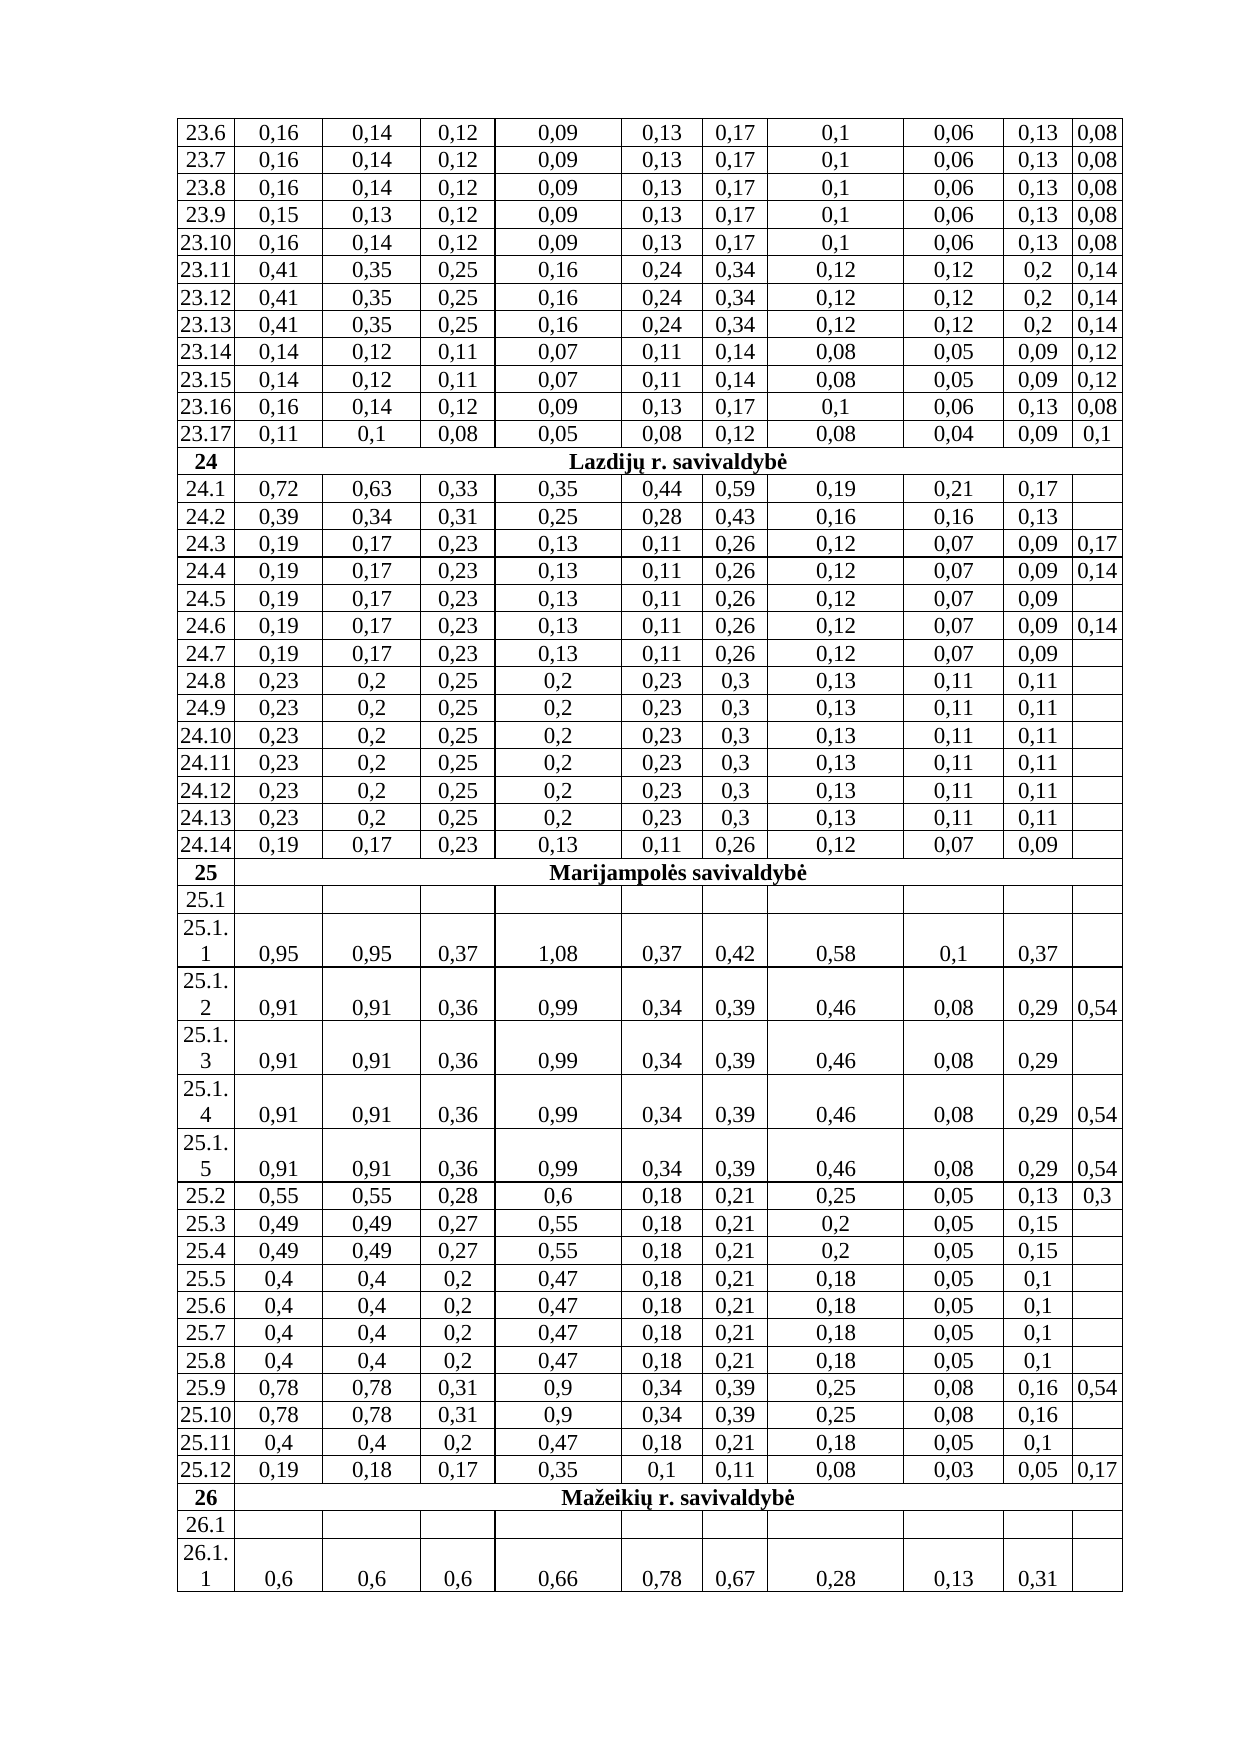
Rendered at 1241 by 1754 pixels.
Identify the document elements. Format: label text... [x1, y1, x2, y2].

table_cell 0,39 [703, 1402, 767, 1428]
table_cell 0,11 [904, 695, 1003, 721]
table_cell 0,4 [323, 1265, 420, 1291]
table_cell [1004, 1511, 1072, 1537]
table_cell 0,11 [904, 777, 1003, 803]
table_cell [1073, 667, 1122, 693]
table_cell 0,3 [703, 777, 767, 803]
table_cell 0,47 [496, 1429, 621, 1455]
table_cell 0,23 [421, 640, 494, 666]
table_cell 0,12 [703, 421, 767, 447]
table_cell 0,18 [622, 1210, 702, 1236]
table_cell 0,27 [421, 1210, 494, 1236]
table_cell 0,16 [235, 174, 322, 200]
table_cell 0,34 [703, 311, 767, 337]
table_cell [1004, 886, 1072, 913]
table_cell 0,46 [768, 1021, 903, 1074]
table_cell 0,13 [496, 612, 621, 639]
table_cell 0,14 [1073, 311, 1122, 337]
table_cell 0,36 [421, 1129, 494, 1181]
table_cell 0,91 [235, 1129, 322, 1181]
table_cell 0,21 [703, 1292, 767, 1318]
table_cell 0,25 [421, 667, 494, 693]
table_cell 0,25 [421, 722, 494, 748]
table_cell 0,91 [323, 968, 420, 1020]
table_cell [1073, 886, 1122, 913]
table_cell 0,25 [421, 749, 494, 776]
table_cell 0,25 [768, 1183, 903, 1209]
table_cell 0,12 [1073, 338, 1122, 365]
table_cell 0,13 [1004, 1183, 1072, 1209]
table_cell 0,11 [421, 338, 494, 365]
table_cell 0,08 [1073, 174, 1122, 200]
table_cell 0,11 [622, 558, 702, 584]
table_cell 0,4 [235, 1292, 322, 1318]
table_cell [1073, 503, 1122, 529]
table_cell 23.6 [178, 119, 234, 146]
table_cell 0,13 [622, 147, 702, 173]
table_cell 0,47 [496, 1292, 621, 1318]
table_cell 0,25 [421, 777, 494, 803]
table_cell 0,17 [421, 1456, 494, 1483]
table_cell 0,19 [235, 530, 322, 556]
table_cell 0,16 [496, 311, 621, 337]
table_cell 0,09 [496, 229, 621, 255]
table_cell 0,17 [703, 174, 767, 200]
table_cell 0,29 [1004, 1075, 1072, 1128]
table_cell [1073, 695, 1122, 721]
table_cell 0,24 [622, 256, 702, 282]
table_cell 0,08 [904, 1402, 1003, 1428]
table_cell [1073, 1210, 1122, 1236]
table_cell 25.8 [178, 1347, 234, 1373]
table_cell 0,17 [1073, 1456, 1122, 1483]
table_cell [496, 886, 621, 913]
table_cell 0,11 [1004, 777, 1072, 803]
table_cell [421, 886, 494, 913]
table_cell [904, 1511, 1003, 1537]
table_cell [1073, 1511, 1122, 1537]
table_cell 0,23 [235, 749, 322, 776]
table_cell 0,19 [235, 558, 322, 584]
table_cell 24.14 [178, 831, 234, 858]
table_cell 23.7 [178, 147, 234, 173]
table_cell Marijampolės savivaldybė [235, 859, 1122, 885]
table_cell 0,3 [703, 695, 767, 721]
table_cell 0,08 [421, 421, 494, 447]
table_cell 0,08 [904, 968, 1003, 1020]
table_cell 0,49 [235, 1237, 322, 1263]
table_cell 0,24 [622, 311, 702, 337]
table_cell [323, 1511, 420, 1537]
table_cell 0,4 [235, 1429, 322, 1455]
table_cell 0,14 [235, 366, 322, 392]
table_cell 0,14 [1073, 558, 1122, 584]
table_cell 0,46 [768, 1075, 903, 1128]
table_cell 0,4 [235, 1265, 322, 1291]
table_cell 0,66 [496, 1539, 621, 1591]
table_cell 0,09 [496, 174, 621, 200]
table_cell 0,34 [622, 968, 702, 1020]
table_cell 0,29 [1004, 1129, 1072, 1181]
table_cell 0,34 [622, 1075, 702, 1128]
table_cell 0,11 [904, 667, 1003, 693]
table_cell [1073, 1319, 1122, 1346]
table_cell [1073, 749, 1122, 776]
table_cell 0,23 [235, 722, 322, 748]
table_cell 0,1 [1004, 1265, 1072, 1291]
table_cell 0,16 [235, 119, 322, 146]
table_cell 0,17 [323, 585, 420, 611]
table_cell 0,55 [496, 1237, 621, 1263]
table_cell 0,14 [323, 119, 420, 146]
table_cell 0,2 [323, 722, 420, 748]
table_cell [1073, 777, 1122, 803]
table_cell 0,35 [496, 1456, 621, 1483]
table_cell 1,08 [496, 914, 621, 966]
table_cell 0,17 [703, 147, 767, 173]
table_cell 0,18 [768, 1347, 903, 1373]
table_cell 0,2 [421, 1265, 494, 1291]
table_cell 0,11 [622, 831, 702, 858]
table_cell 25.1.3 [178, 1021, 234, 1074]
table_cell 0,25 [496, 503, 621, 529]
table_cell 25.12 [178, 1456, 234, 1483]
table_cell 0,12 [768, 284, 903, 310]
table_cell 0,23 [622, 777, 702, 803]
table_cell 0,47 [496, 1347, 621, 1373]
table_cell [768, 886, 903, 913]
table_cell 0,23 [421, 831, 494, 858]
table_cell 24.7 [178, 640, 234, 666]
table_cell 0,2 [421, 1292, 494, 1318]
table_cell 0,2 [496, 667, 621, 693]
table_cell 0,16 [1004, 1374, 1072, 1401]
table_cell 0,23 [622, 722, 702, 748]
table_cell 0,26 [703, 612, 767, 639]
table_cell 0,18 [323, 1456, 420, 1483]
table_cell Mažeikių r. savivaldybė [235, 1484, 1122, 1510]
table_cell 0,11 [904, 749, 1003, 776]
table_cell 24.13 [178, 804, 234, 830]
table_cell 0,11 [1004, 804, 1072, 830]
table_cell 0,07 [496, 366, 621, 392]
table_cell 0,39 [703, 968, 767, 1020]
table_cell 0,06 [904, 119, 1003, 146]
table_cell 0,2 [421, 1429, 494, 1455]
table_cell 0,1 [768, 229, 903, 255]
table_cell 0,2 [496, 777, 621, 803]
table_cell 0,18 [768, 1319, 903, 1346]
table_cell 24.2 [178, 503, 234, 529]
table_cell 0,23 [421, 558, 494, 584]
table_cell 0,21 [703, 1429, 767, 1455]
table_cell 0,6 [235, 1539, 322, 1591]
table_cell 0,1 [1004, 1347, 1072, 1373]
table_cell [421, 1511, 494, 1537]
table_cell 0,23 [421, 585, 494, 611]
table_cell 25 [178, 859, 234, 885]
table_cell 0,2 [323, 804, 420, 830]
table_cell 0,11 [622, 585, 702, 611]
table_cell 0,07 [496, 338, 621, 365]
table_cell 0,67 [703, 1539, 767, 1591]
table_cell [1073, 804, 1122, 830]
table_cell 0,08 [1073, 393, 1122, 419]
table_cell 0,34 [703, 284, 767, 310]
table_cell 0,36 [421, 968, 494, 1020]
table_cell 0,34 [622, 1374, 702, 1401]
table_cell 0,33 [421, 475, 494, 502]
table_cell 0,55 [235, 1183, 322, 1209]
table_cell [1073, 1347, 1122, 1373]
table_cell 0,12 [421, 147, 494, 173]
table_cell 25.1.2 [178, 968, 234, 1020]
table_cell 0,54 [1073, 1129, 1122, 1181]
table_cell 0,1 [1004, 1319, 1072, 1346]
table_cell 0,14 [1073, 612, 1122, 639]
table_cell 0,13 [496, 640, 621, 666]
table_cell 0,1 [904, 914, 1003, 966]
table_cell 0,2 [496, 722, 621, 748]
table_cell 0,11 [622, 530, 702, 556]
table_cell 0,1 [1073, 421, 1122, 447]
table_cell 0,13 [768, 804, 903, 830]
table_cell 0,11 [1004, 722, 1072, 748]
table_cell 0,18 [768, 1292, 903, 1318]
table_cell 0,23 [235, 804, 322, 830]
table_cell 0,41 [235, 284, 322, 310]
table_cell 0,08 [768, 338, 903, 365]
table_cell 0,13 [768, 695, 903, 721]
table_cell 0,13 [1004, 147, 1072, 173]
table_cell 23.16 [178, 393, 234, 419]
table_cell 25.1.5 [178, 1129, 234, 1181]
table_cell 0,29 [1004, 968, 1072, 1020]
table_cell 0,9 [496, 1402, 621, 1428]
table_cell 26 [178, 1484, 234, 1510]
table_cell 0,3 [703, 804, 767, 830]
table_cell 0,39 [235, 503, 322, 529]
table_cell 0,21 [703, 1210, 767, 1236]
table_cell 0,12 [768, 831, 903, 858]
table_cell 0,2 [323, 777, 420, 803]
table_cell 0,13 [1004, 174, 1072, 200]
table_cell 0,06 [904, 201, 1003, 228]
table_cell 0,13 [496, 558, 621, 584]
table_cell 0,13 [622, 393, 702, 419]
table_cell 0,31 [421, 1402, 494, 1428]
table_cell 0,25 [768, 1402, 903, 1428]
table_cell 0,16 [496, 256, 621, 282]
table_cell 23.13 [178, 311, 234, 337]
table_cell [1073, 914, 1122, 966]
table_cell 0,36 [421, 1075, 494, 1128]
table_cell 0,31 [421, 1374, 494, 1401]
table_cell 0,14 [1073, 256, 1122, 282]
table_cell 0,25 [421, 284, 494, 310]
table_cell 0,39 [703, 1075, 767, 1128]
table_cell 24.8 [178, 667, 234, 693]
table_cell 0,12 [768, 530, 903, 556]
table_cell 0,09 [1004, 421, 1072, 447]
table_cell 0,13 [496, 831, 621, 858]
table_cell 0,05 [904, 366, 1003, 392]
table_cell 0,08 [768, 421, 903, 447]
table_cell 0,12 [904, 284, 1003, 310]
table_cell [1073, 585, 1122, 611]
table_cell 0,23 [622, 749, 702, 776]
table_cell [1073, 1539, 1122, 1591]
table_cell 23.9 [178, 201, 234, 228]
table_cell 0,35 [323, 311, 420, 337]
table_cell 25.1.1 [178, 914, 234, 966]
table_cell 0,34 [622, 1402, 702, 1428]
table_cell 25.10 [178, 1402, 234, 1428]
table_cell [1073, 1265, 1122, 1291]
table_cell 0,6 [496, 1183, 621, 1209]
table_cell 0,39 [703, 1374, 767, 1401]
table_cell 0,12 [323, 366, 420, 392]
table_cell 0,15 [1004, 1210, 1072, 1236]
table_cell 0,55 [323, 1183, 420, 1209]
table_cell 0,06 [904, 174, 1003, 200]
table_cell [235, 886, 322, 913]
table_cell 0,13 [1004, 201, 1072, 228]
table_cell 0,31 [1004, 1539, 1072, 1591]
table_cell 26.1.1 [178, 1539, 234, 1591]
table_cell 0,2 [1004, 256, 1072, 282]
table_cell 0,99 [496, 1075, 621, 1128]
table_cell 0,21 [703, 1319, 767, 1346]
table_cell 0,23 [235, 777, 322, 803]
table_cell 0,12 [768, 256, 903, 282]
table_cell 0,06 [904, 393, 1003, 419]
table_cell 0,08 [768, 1456, 903, 1483]
table_cell 25.3 [178, 1210, 234, 1236]
table_cell 0,05 [904, 1429, 1003, 1455]
table_cell 0,4 [235, 1319, 322, 1346]
table_cell 0,91 [323, 1021, 420, 1074]
table_cell 0,13 [1004, 119, 1072, 146]
table_cell 24.11 [178, 749, 234, 776]
table_cell 0,78 [323, 1402, 420, 1428]
table_cell 0,19 [235, 585, 322, 611]
table_cell 0,11 [622, 366, 702, 392]
table_cell 0,21 [703, 1347, 767, 1373]
table_cell 23.10 [178, 229, 234, 255]
table_cell 24.5 [178, 585, 234, 611]
table_cell 0,12 [1073, 366, 1122, 392]
table_cell 0,16 [904, 503, 1003, 529]
table_cell 0,26 [703, 530, 767, 556]
table_cell 0,99 [496, 968, 621, 1020]
table_cell 0,11 [904, 804, 1003, 830]
table_cell 0,44 [622, 475, 702, 502]
table_cell 0,11 [1004, 695, 1072, 721]
table_cell 0,49 [323, 1237, 420, 1263]
table_cell 0,08 [1073, 119, 1122, 146]
table_cell 0,2 [323, 667, 420, 693]
table_cell 0,1 [323, 421, 420, 447]
table_cell 0,14 [235, 338, 322, 365]
table_cell 23.11 [178, 256, 234, 282]
table_cell 0,99 [496, 1129, 621, 1181]
table_cell 0,08 [1073, 201, 1122, 228]
table_cell 0,16 [496, 284, 621, 310]
table_cell 0,13 [496, 585, 621, 611]
table_cell 0,19 [768, 475, 903, 502]
table_cell 0,28 [421, 1183, 494, 1209]
table_cell 0,11 [421, 366, 494, 392]
table_cell 0,17 [703, 119, 767, 146]
table_cell 0,6 [421, 1539, 494, 1591]
table_cell 0,09 [496, 119, 621, 146]
table_cell 0,17 [703, 393, 767, 419]
table_cell 0,4 [235, 1347, 322, 1373]
table_cell 0,11 [622, 338, 702, 365]
table_cell [235, 1511, 322, 1537]
table_cell 0,16 [235, 147, 322, 173]
table_cell 0,24 [622, 284, 702, 310]
table_cell 0,11 [622, 640, 702, 666]
table_cell 0,4 [323, 1319, 420, 1346]
table_cell 0,23 [622, 804, 702, 830]
table_cell 0,4 [323, 1292, 420, 1318]
table_cell 0,2 [421, 1347, 494, 1373]
table_cell 0,07 [904, 831, 1003, 858]
table_cell 0,34 [703, 256, 767, 282]
table_cell 0,37 [1004, 914, 1072, 966]
table_cell 0,1 [768, 119, 903, 146]
table_cell 0,09 [1004, 558, 1072, 584]
table_cell 0,09 [1004, 831, 1072, 858]
table_cell 0,1 [1004, 1292, 1072, 1318]
table_cell 0,07 [904, 585, 1003, 611]
table_cell 0,95 [323, 914, 420, 966]
table_cell 0,25 [768, 1374, 903, 1401]
table_cell 0,05 [904, 1265, 1003, 1291]
table_cell 0,2 [1004, 311, 1072, 337]
table_cell 0,13 [622, 201, 702, 228]
table_cell 0,12 [768, 640, 903, 666]
table_cell 24.1 [178, 475, 234, 502]
table_cell [1073, 1021, 1122, 1074]
table_cell 0,08 [622, 421, 702, 447]
table_cell 0,49 [235, 1210, 322, 1236]
table_cell 0,1 [768, 147, 903, 173]
table_cell 0,05 [904, 1237, 1003, 1263]
table_cell 0,05 [904, 338, 1003, 365]
table_cell 0,12 [421, 229, 494, 255]
table_cell 0,05 [904, 1183, 1003, 1209]
table_cell 0,14 [323, 147, 420, 173]
table_cell 0,3 [703, 722, 767, 748]
table_cell 0,19 [235, 640, 322, 666]
table_cell 0,21 [703, 1237, 767, 1263]
table_cell 0,78 [235, 1402, 322, 1428]
table_cell 0,09 [496, 393, 621, 419]
table_cell 0,18 [622, 1292, 702, 1318]
table_cell 0,2 [496, 695, 621, 721]
table_cell 0,23 [622, 695, 702, 721]
table_cell 0,17 [323, 612, 420, 639]
table_cell 0,08 [1073, 229, 1122, 255]
table_cell [496, 1511, 621, 1537]
table_cell 0,06 [904, 229, 1003, 255]
table_cell 23.15 [178, 366, 234, 392]
table_cell 0,14 [703, 366, 767, 392]
table_cell 0,05 [904, 1292, 1003, 1318]
table_cell 0,3 [703, 749, 767, 776]
table_cell 0,4 [323, 1347, 420, 1373]
table_cell [622, 1511, 702, 1537]
table_cell 25.2 [178, 1183, 234, 1209]
table_cell 0,42 [703, 914, 767, 966]
table_cell 0,6 [323, 1539, 420, 1591]
table_cell 0,36 [421, 1021, 494, 1074]
table_cell [1073, 640, 1122, 666]
table_cell 0,06 [904, 147, 1003, 173]
table_cell 0,46 [768, 968, 903, 1020]
table_cell 0,09 [1004, 338, 1072, 365]
table_cell 0,14 [1073, 284, 1122, 310]
table_cell 0,2 [1004, 284, 1072, 310]
table_cell 0,09 [1004, 612, 1072, 639]
table_cell 0,34 [323, 503, 420, 529]
table_cell 0,23 [421, 612, 494, 639]
table_cell 0,46 [768, 1129, 903, 1181]
table_cell 0,3 [703, 667, 767, 693]
table_cell 0,14 [703, 338, 767, 365]
table_cell 0,31 [421, 503, 494, 529]
table_cell 0,17 [703, 229, 767, 255]
table_cell 0,49 [323, 1210, 420, 1236]
table_cell 0,08 [904, 1075, 1003, 1128]
table_cell 0,2 [496, 804, 621, 830]
table_cell 0,18 [768, 1429, 903, 1455]
table_cell 0,91 [235, 1075, 322, 1128]
table_cell 0,17 [1004, 475, 1072, 502]
table_cell 0,07 [904, 558, 1003, 584]
table_cell 0,09 [1004, 530, 1072, 556]
table_cell 0,13 [323, 201, 420, 228]
table_cell 0,11 [1004, 667, 1072, 693]
table_cell 25.6 [178, 1292, 234, 1318]
table_cell 0,17 [703, 201, 767, 228]
table_cell 0,55 [496, 1210, 621, 1236]
table_cell 0,47 [496, 1319, 621, 1346]
table_cell 0,91 [235, 1021, 322, 1074]
table_cell [1073, 475, 1122, 502]
table_cell 0,37 [622, 914, 702, 966]
table_cell [1073, 1292, 1122, 1318]
table_cell 0,35 [323, 284, 420, 310]
table_cell 0,43 [703, 503, 767, 529]
table_cell 0,47 [496, 1265, 621, 1291]
table_cell 0,2 [323, 695, 420, 721]
table_cell 25.4 [178, 1237, 234, 1263]
table_cell 0,17 [323, 831, 420, 858]
table_cell 0,91 [235, 968, 322, 1020]
table_cell [768, 1511, 903, 1537]
table_cell 0,34 [622, 1021, 702, 1074]
table_cell 23.8 [178, 174, 234, 200]
table_cell 23.12 [178, 284, 234, 310]
table_cell 0,15 [235, 201, 322, 228]
table_cell [703, 886, 767, 913]
table_cell 0,13 [496, 530, 621, 556]
table_cell 0,17 [323, 558, 420, 584]
table_cell [622, 886, 702, 913]
table_cell [1073, 831, 1122, 858]
table_cell 0,59 [703, 475, 767, 502]
table_cell 0,13 [904, 1539, 1003, 1591]
table_cell 0,2 [323, 749, 420, 776]
table_cell 0,21 [703, 1265, 767, 1291]
table_cell 0,08 [904, 1374, 1003, 1401]
table_cell 0,28 [768, 1539, 903, 1591]
table_cell 0,09 [1004, 585, 1072, 611]
table_cell 0,2 [496, 749, 621, 776]
table_cell 25.11 [178, 1429, 234, 1455]
table_cell 26.1 [178, 1511, 234, 1537]
table_cell 0,09 [1004, 640, 1072, 666]
table_cell 0,23 [622, 667, 702, 693]
table_cell 0,11 [703, 1456, 767, 1483]
table_cell 0,18 [622, 1319, 702, 1346]
table_cell 0,23 [235, 667, 322, 693]
table_cell [323, 886, 420, 913]
table_cell 0,1 [768, 393, 903, 419]
table_cell 0,13 [622, 119, 702, 146]
table_cell 0,35 [496, 475, 621, 502]
table_cell 0,13 [622, 229, 702, 255]
table_cell 0,07 [904, 612, 1003, 639]
table_cell 24.3 [178, 530, 234, 556]
table_cell 23.17 [178, 421, 234, 447]
table_cell 0,07 [904, 530, 1003, 556]
table_cell 23.14 [178, 338, 234, 365]
table_cell 0,1 [1004, 1429, 1072, 1455]
table_cell 0,25 [421, 804, 494, 830]
table_cell 0,05 [1004, 1456, 1072, 1483]
table_cell 24.6 [178, 612, 234, 639]
table_cell 0,16 [1004, 1402, 1072, 1428]
table_cell 0,08 [768, 366, 903, 392]
table_cell 0,16 [235, 229, 322, 255]
table_cell 0,16 [768, 503, 903, 529]
table_cell 0,13 [1004, 393, 1072, 419]
table_cell 0,08 [1073, 147, 1122, 173]
table_cell 0,95 [235, 914, 322, 966]
table_cell 0,18 [768, 1265, 903, 1291]
table_cell [703, 1511, 767, 1537]
table_cell 0,72 [235, 475, 322, 502]
table_cell 0,39 [703, 1021, 767, 1074]
table_cell 0,12 [768, 612, 903, 639]
table_cell [1073, 722, 1122, 748]
table_cell 0,78 [323, 1374, 420, 1401]
table_cell 24.4 [178, 558, 234, 584]
table_cell 0,11 [235, 421, 322, 447]
table_cell 0,17 [323, 640, 420, 666]
table_cell 0,26 [703, 558, 767, 584]
table_cell 0,18 [622, 1183, 702, 1209]
table_cell 0,2 [421, 1319, 494, 1346]
table_cell 0,05 [904, 1210, 1003, 1236]
table_cell 0,13 [768, 667, 903, 693]
table_cell 0,1 [768, 201, 903, 228]
table_cell 0,2 [768, 1237, 903, 1263]
table_cell 0,12 [323, 338, 420, 365]
table_cell [904, 886, 1003, 913]
table_cell 0,13 [1004, 503, 1072, 529]
table_cell 24.12 [178, 777, 234, 803]
table_cell 24.10 [178, 722, 234, 748]
table_cell 0,12 [421, 174, 494, 200]
table_cell 0,12 [768, 558, 903, 584]
table_cell 0,17 [323, 530, 420, 556]
table_cell 0,13 [768, 777, 903, 803]
table_cell 0,54 [1073, 1075, 1122, 1128]
table_cell 0,19 [235, 612, 322, 639]
table_cell Lazdijų r. savivaldybė [235, 448, 1122, 474]
table_cell 0,26 [703, 640, 767, 666]
table_cell 0,25 [421, 311, 494, 337]
table_cell 0,12 [421, 119, 494, 146]
table_cell 0,18 [622, 1347, 702, 1373]
table_cell 0,21 [904, 475, 1003, 502]
table_cell 0,13 [768, 749, 903, 776]
table_cell 0,99 [496, 1021, 621, 1074]
table_cell [1073, 1429, 1122, 1455]
table_cell 25.1 [178, 886, 234, 913]
table_cell 0,19 [235, 1456, 322, 1483]
table_cell 0,09 [1004, 366, 1072, 392]
table_cell 0,41 [235, 311, 322, 337]
table_cell 0,21 [703, 1183, 767, 1209]
table_cell 25.5 [178, 1265, 234, 1291]
table_cell 0,12 [421, 201, 494, 228]
table_cell 0,09 [496, 147, 621, 173]
table_cell 0,18 [622, 1429, 702, 1455]
table_cell 0,08 [904, 1129, 1003, 1181]
table_cell 0,09 [496, 201, 621, 228]
table_cell 0,13 [622, 174, 702, 200]
table_cell 0,4 [323, 1429, 420, 1455]
table_cell 0,23 [421, 530, 494, 556]
table_cell 0,3 [1073, 1183, 1122, 1209]
table_cell 0,08 [904, 1021, 1003, 1074]
table_cell 0,78 [235, 1374, 322, 1401]
table_cell 0,04 [904, 421, 1003, 447]
table_cell 0,63 [323, 475, 420, 502]
table_cell 0,28 [622, 503, 702, 529]
table_cell 0,91 [323, 1129, 420, 1181]
table_cell 0,2 [768, 1210, 903, 1236]
table_cell 25.9 [178, 1374, 234, 1401]
table_cell 0,35 [323, 256, 420, 282]
table_cell 0,12 [768, 585, 903, 611]
table_cell 0,07 [904, 640, 1003, 666]
table_cell 0,54 [1073, 1374, 1122, 1401]
table_cell 0,11 [622, 612, 702, 639]
table_cell 0,26 [703, 585, 767, 611]
table_cell 25.7 [178, 1319, 234, 1346]
table_cell 0,12 [768, 311, 903, 337]
table_cell 0,25 [421, 695, 494, 721]
table_cell 0,05 [496, 421, 621, 447]
table_cell 0,9 [496, 1374, 621, 1401]
table_cell 0,19 [235, 831, 322, 858]
table_cell [1073, 1237, 1122, 1263]
table_cell 0,54 [1073, 968, 1122, 1020]
table_cell 0,58 [768, 914, 903, 966]
table_cell 0,18 [622, 1237, 702, 1263]
table_cell 0,03 [904, 1456, 1003, 1483]
table_cell 24 [178, 448, 234, 474]
table_cell 0,12 [904, 256, 1003, 282]
table_cell 0,12 [904, 311, 1003, 337]
table_cell 0,05 [904, 1347, 1003, 1373]
table_cell 0,29 [1004, 1021, 1072, 1074]
table_cell 24.9 [178, 695, 234, 721]
table_cell 0,26 [703, 831, 767, 858]
table_cell 0,11 [904, 722, 1003, 748]
table_cell 0,91 [323, 1075, 420, 1128]
table_cell 0,1 [768, 174, 903, 200]
table_cell 0,78 [622, 1539, 702, 1591]
table_cell 0,25 [421, 256, 494, 282]
table_cell 0,41 [235, 256, 322, 282]
table_cell 0,18 [622, 1265, 702, 1291]
table_cell 25.1.4 [178, 1075, 234, 1128]
table_cell 0,1 [622, 1456, 702, 1483]
table_cell 0,27 [421, 1237, 494, 1263]
table_cell 0,16 [235, 393, 322, 419]
table_cell 0,13 [1004, 229, 1072, 255]
table_cell 0,14 [323, 229, 420, 255]
table_cell 0,15 [1004, 1237, 1072, 1263]
table_cell 0,05 [904, 1319, 1003, 1346]
table_cell 0,13 [768, 722, 903, 748]
table_cell [1073, 1402, 1122, 1428]
table_cell 0,34 [622, 1129, 702, 1181]
table_cell 0,11 [1004, 749, 1072, 776]
table_cell 0,12 [421, 393, 494, 419]
table_cell 0,14 [323, 393, 420, 419]
table_cell 0,14 [323, 174, 420, 200]
table_cell 0,37 [421, 914, 494, 966]
table_cell 0,39 [703, 1129, 767, 1181]
table_cell 0,23 [235, 695, 322, 721]
table_cell 0,17 [1073, 530, 1122, 556]
